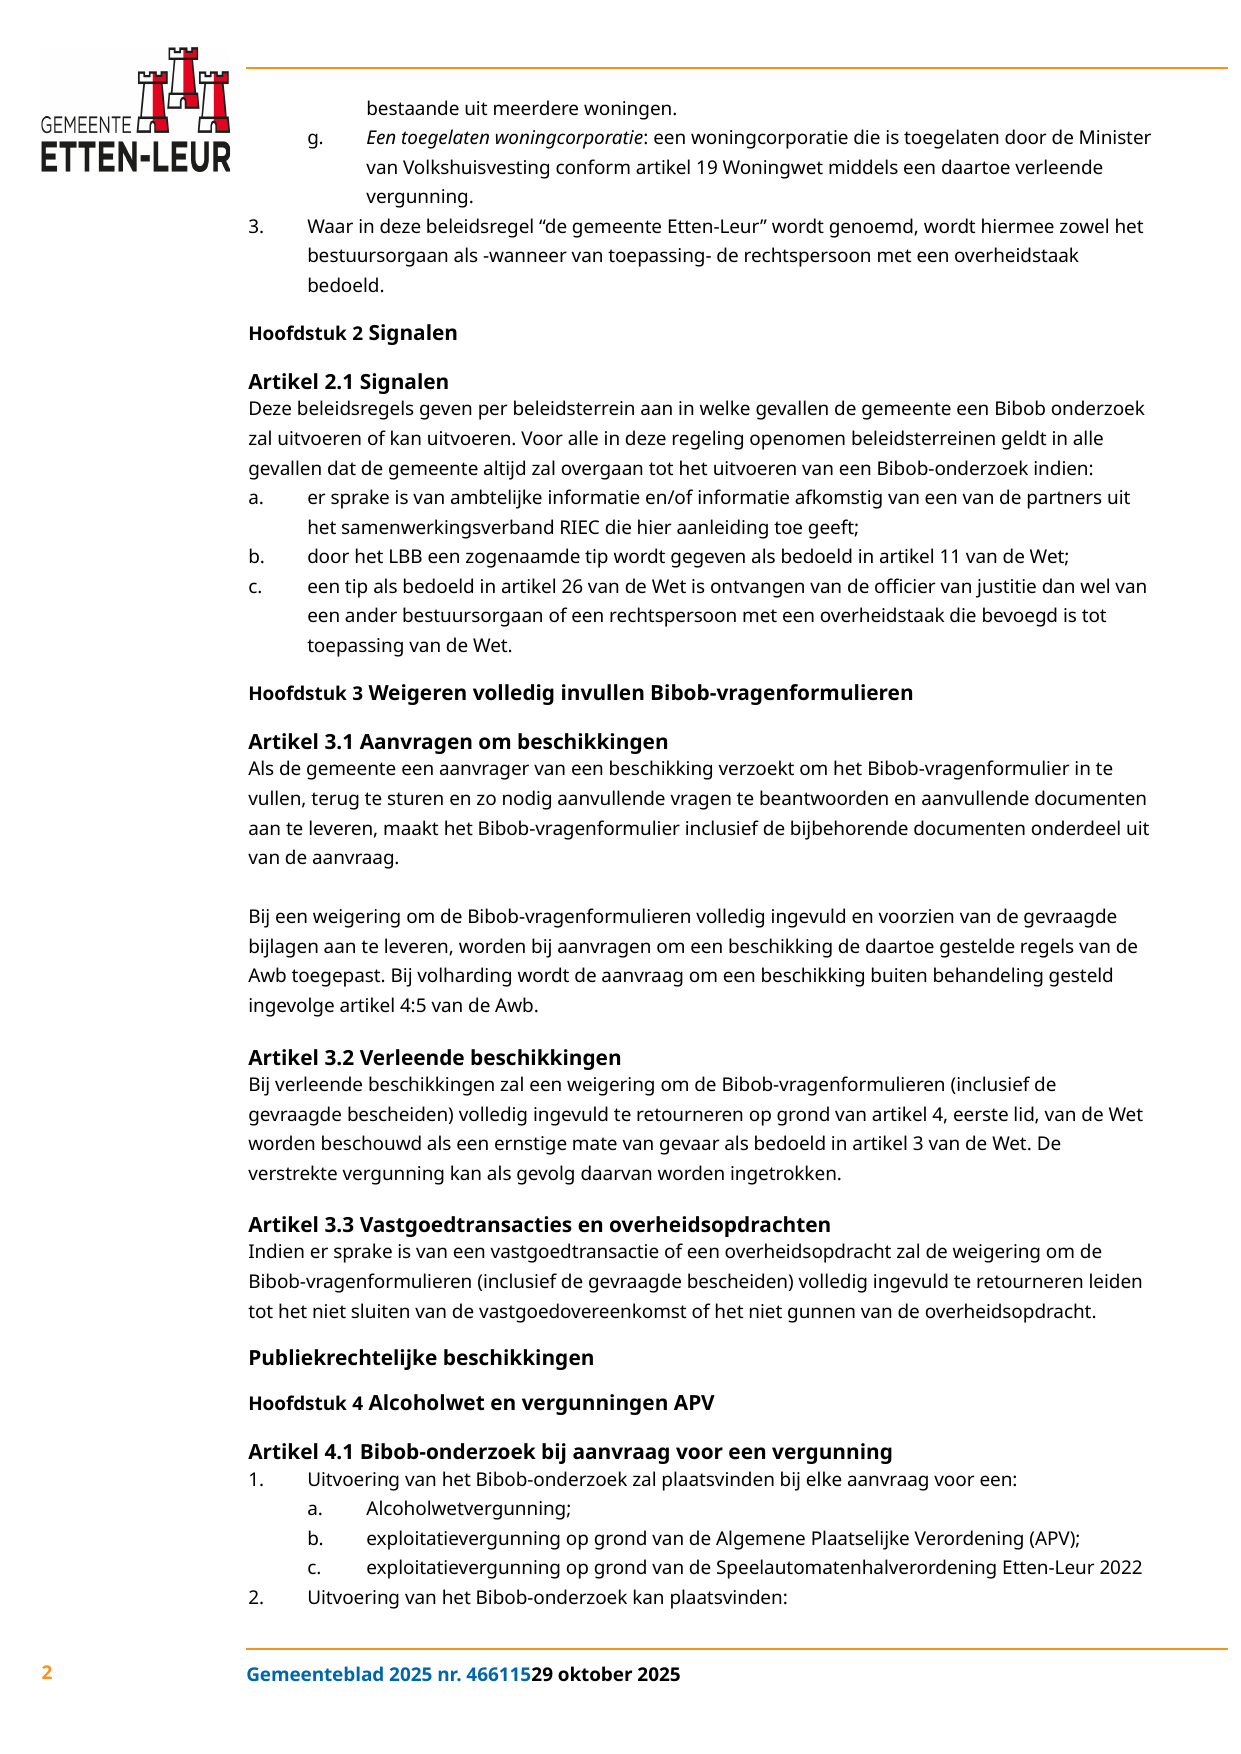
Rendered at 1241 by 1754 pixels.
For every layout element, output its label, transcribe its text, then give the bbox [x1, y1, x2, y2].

list Uitvoering van het Bibob-onderzoek zal plaatsvinden bij elke aanvraag voor een: [248, 1466, 1152, 1491]
list Uitvoering van het Bibob-onderzoek kan plaatsvinden: [248, 1584, 1152, 1610]
text Bij verleende beschikkingen zal een weigering om de Bibob-vragenformulieren (inclusief de gevraagde bescheiden) volledig ingevuld te retourneren op grond van artikel 4, eerste lid, van de Wet worden beschouwd als een ernstige mate van gevaar als bedoeld in artikel 3 van de Wet. De verstrekte vergunning kan als gevolg daarvan worden ingetrokken. [248, 1071, 1152, 1186]
text Hoofdstuk 4 Alcoholwet en vergunningen APV [248, 1388, 1152, 1416]
list Waar in deze beleidsregel “de gemeente Etten-Leur” wordt genoemd, wordt hiermee zowel het bestuursorgaan als -wanneer van toepassing- de rechtspersoon met een overheidstaak bedoeld. [248, 213, 1152, 298]
picture [41, 47, 231, 172]
list exploitatievergunning op grond van de Algemene Plaatselijke Verordening (APV); [307, 1525, 1152, 1551]
text Bij een weigering om de Bibob-vragenformulieren volledig ingevuld en voorzien van de gevraagde bijlagen aan te leveren, worden bij aanvragen om een beschikking de daartoe gestelde regels van de Awb toegepast. Bij volharding wordt de aanvraag om een beschikking buiten behandeling gesteld ingevolge artikel 4:5 van de Awb. [248, 903, 1152, 1018]
text Indien er sprake is van een vastgoedtransactie of een overheidsopdracht zal de weigering om de Bibob-vragenformulieren (inclusief de gevraagde bescheiden) volledig ingevuld te retourneren leiden tot het niet sluiten van de vastgoedovereenkomst of het niet gunnen van de overheidsopdracht. [248, 1239, 1152, 1324]
list Een toegelaten woningcorporatie: een woningcorporatie die is toegelaten door de Minister van Volkshuisvesting conform artikel 19 Woningwet middels een daartoe verleende vergunning. [307, 124, 1152, 209]
text Artikel 2.1 Signalen [248, 367, 1152, 396]
list exploitatievergunning op grond van de Speelautomatenhalverordening Etten-Leur 2022 [307, 1554, 1152, 1580]
text Artikel 3.3 Vastgoedtransacties en overheidsopdrachten [248, 1210, 1152, 1239]
list bestaande uit meerdere woningen. [307, 95, 1152, 121]
text Artikel 3.2 Verleende beschikkingen [248, 1043, 1152, 1071]
list een tip als bedoeld in artikel 26 van de Wet is ontvangen van de officier van justitie dan wel van een ander bestuursorgaan of een rechtspersoon met een overheidstaak die bevoegd is tot toepassing van de Wet. [248, 573, 1152, 658]
list er sprake is van ambtelijke informatie en/of informatie afkomstig van een van de partners uit het samenwerkingsverband RIEC die hier aanleiding toe geeft; [248, 484, 1152, 540]
text Hoofdstuk 3 Weigeren volledig invullen Bibob-vragenformulieren [248, 678, 1152, 706]
text Deze beleidsregels geven per beleidsterrein aan in welke gevallen de gemeente een Bibob onderzoek zal uitvoeren of kan uitvoeren. Voor alle in deze regeling openomen beleidsterreinen geldt in alle gevallen dat de gemeente altijd zal overgaan tot het uitvoeren van een Bibob-onderzoek indien: [248, 396, 1152, 481]
list Alcoholwetvergunning; [307, 1495, 1152, 1521]
text Hoofdstuk 2 Signalen [248, 318, 1152, 346]
text Als de gemeente een aanvrager van een beschikking verzoekt om het Bibob-vragenformulier in te vullen, terug te sturen en zo nodig aanvullende vragen te beantwoorden en aanvullende documenten aan te leveren, maakt het Bibob-vragenformulier inclusief de bijbehorende documenten onderdeel uit van de aanvraag. [248, 756, 1152, 870]
text Publiekrechtelijke beschikkingen [248, 1343, 1152, 1372]
text Artikel 3.1 Aanvragen om beschikkingen [248, 727, 1152, 756]
list door het LBB een zogenaamde tip wordt gegeven als bedoeld in artikel 11 van de Wet; [248, 543, 1152, 569]
text Artikel 4.1 Bibob-onderzoek bij aanvraag voor een vergunning [248, 1437, 1152, 1466]
